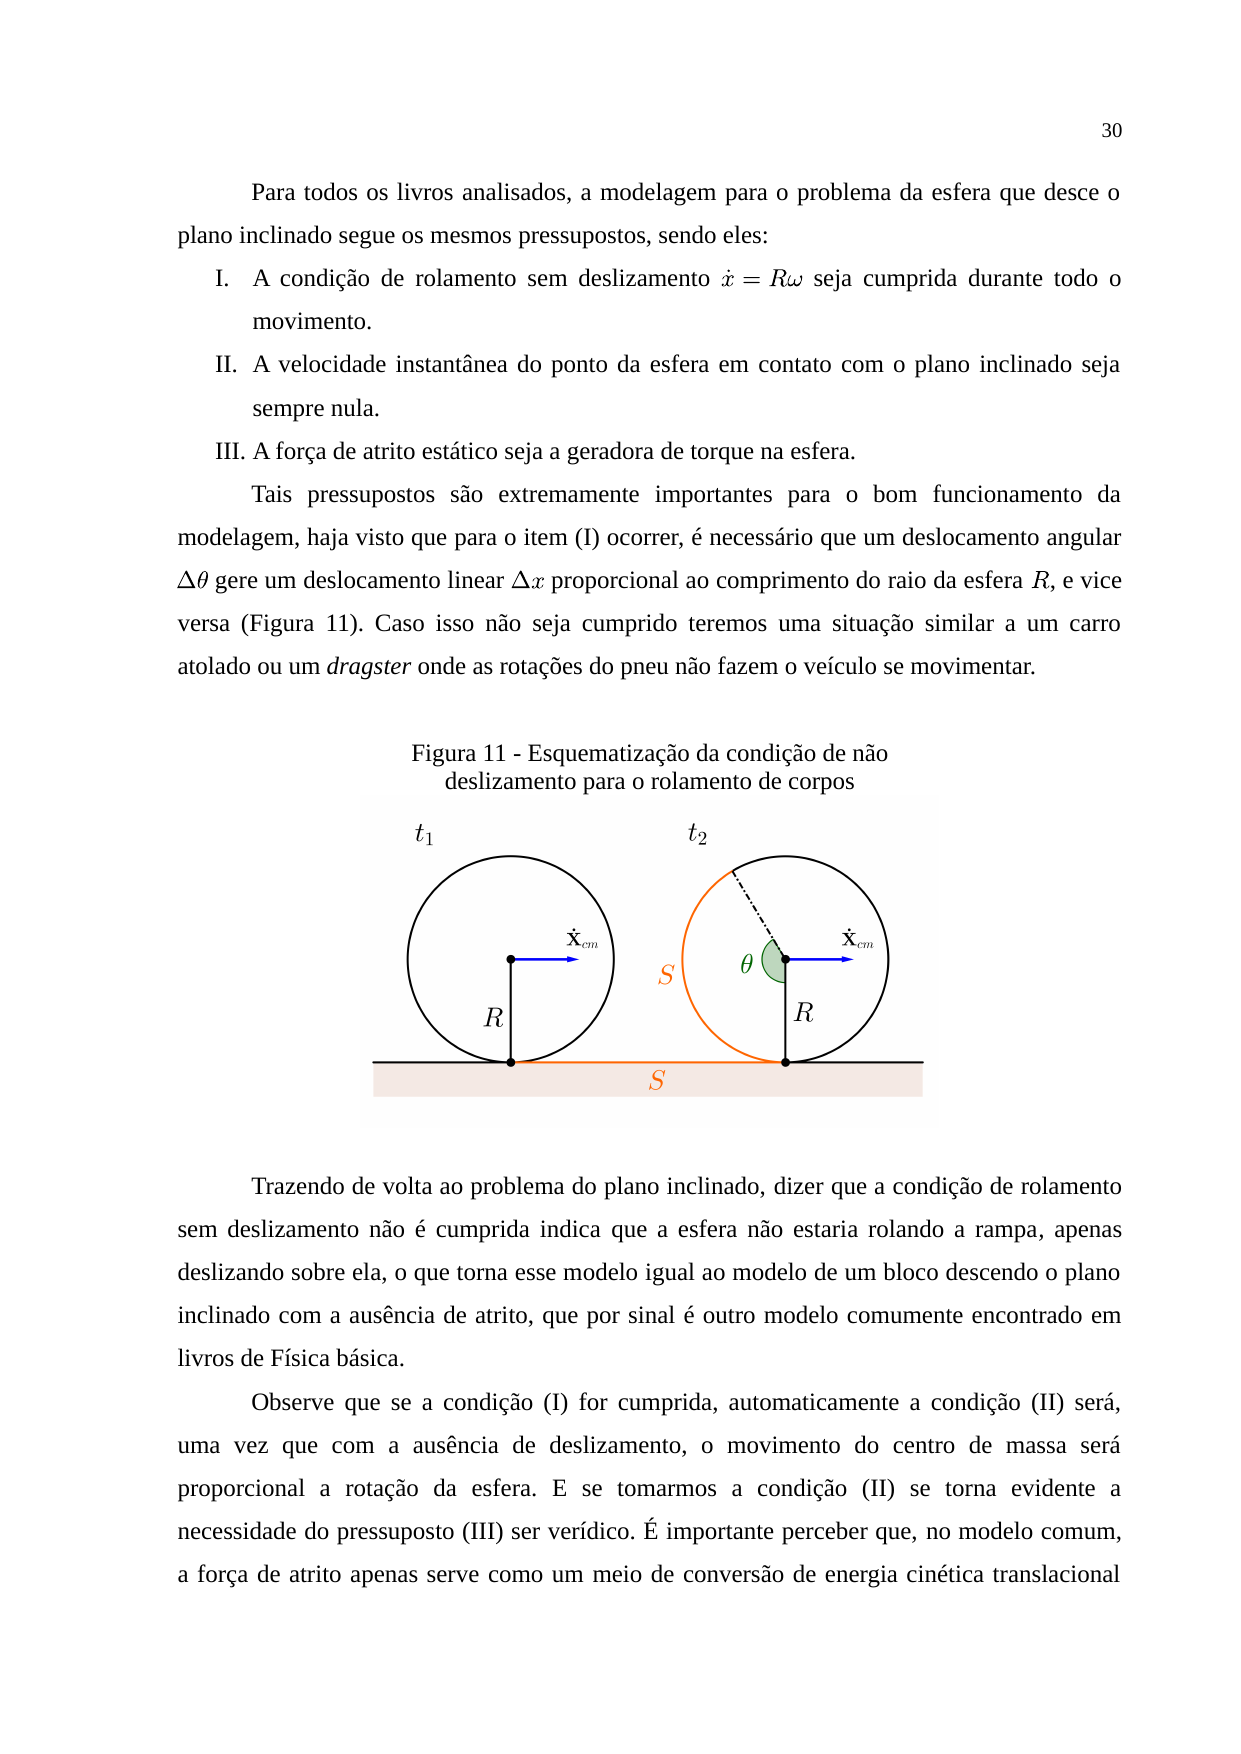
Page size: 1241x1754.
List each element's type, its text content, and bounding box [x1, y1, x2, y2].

text Observe que se a condição (I) for cumprida, automaticamente a condição (II) será, uma vez que com a ausência de deslizamento, o movimento do centro de massa será proporcional a rotação da esfera. E se tomarmos a condição (II) se torna evidente a necessidade do pressuposto (III) ser verídico. É importante perceber que, no modelo comum, a força de atrito apenas serve como um meio de conversão de energia cinética translacional [177, 1387, 1122, 1588]
text Trazendo de volta ao problema do plano inclinado, dizer que a condição de rolamento sem deslizamento não é cumprida indica que a esfera não estaria rolando a rampa, apenas deslizando sobre ela, o que torna esse modelo igual ao modelo de um bloco descendo o plano inclinado com a ausência de atrito, que por sinal é outro modelo comumente encontrado em livros de Física básica. [177, 1171, 1122, 1372]
text Figura 11 - Esquematização da condição de não deslizamento para o rolamento de corpos [360, 738, 939, 795]
list A condição de rolamento sem deslizamento seja cumprida durante todo o movimento. [215, 263, 1122, 335]
list A força de atrito estático seja a geradora de torque na esfera. [215, 436, 1122, 464]
text Para todos os livros analisados, a modelagem para o problema da esfera que desce o plano inclinado segue os mesmos pressupostos, sendo eles: [177, 177, 1122, 249]
picture [360, 795, 939, 1128]
text Tais pressupostos são extremamente importantes para o bom funcionamento da modelagem, haja visto que para o item (I) ocorrer, é necessário que um deslocamento angular gere um deslocamento linear proporcional ao comprimento do raio da esfera , e vice versa (Figura 11). Caso isso não seja cumprido teremos uma situação similar a um carro atolado ou um dragster onde as rotações do pneu não fazem o veículo se movimentar. [177, 479, 1122, 680]
list A velocidade instantânea do ponto da esfera em contato com o plano inclinado seja sempre nula. [215, 349, 1122, 421]
